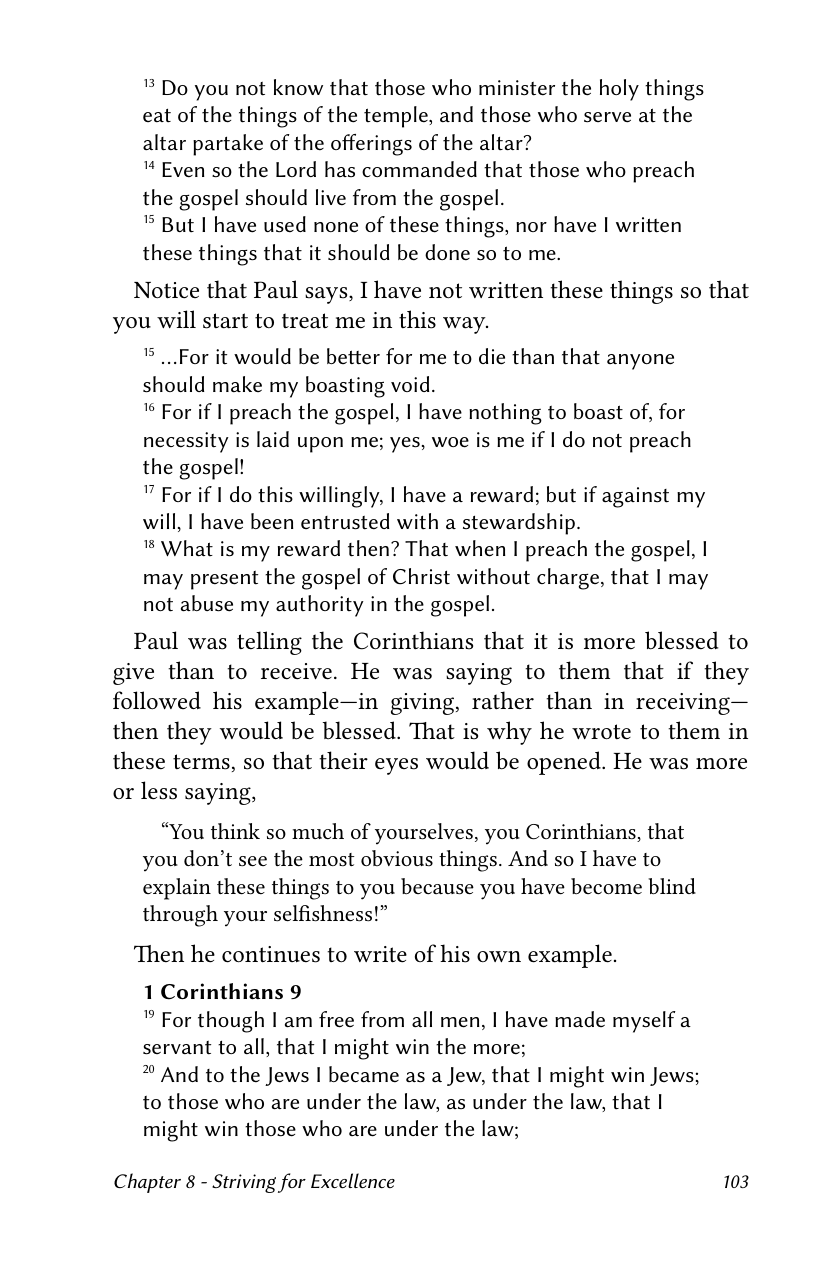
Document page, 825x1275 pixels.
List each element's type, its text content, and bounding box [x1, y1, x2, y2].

text “You think so much of yourselves, you Corinthians, that you don’t see the most obvious things. And so I have to explain these things to you because you have become blind through your selfishness!” [142, 819, 720, 927]
text Paul was telling the Corinthians that it is more blessed to give than to receive. He was saying to them that if they followed his example—in giving, rather than in receiving—then they would be blessed. That is why he wrote to them in these terms, so that their eyes would be opened. He was more or less saying, [112, 627, 750, 805]
text 1 Corinthians 9 [142, 979, 750, 1005]
text 16 For if I preach the gospel, I have nothing to boast of, for necessity is laid upon me; yes, woe is me if I do not preach the gospel! [142, 399, 720, 480]
text Then he continues to write of his own example. [112, 940, 750, 969]
text 17 For if I do this willingly, I have a reward; but if against my will, I have been entrusted with a stewardship. [142, 481, 720, 535]
text 15 But I have used none of these things, nor have I written these things that it should be done so to me. [142, 212, 720, 266]
text Notice that Paul says, I have not written these things so that you will start to treat me in this way. [112, 276, 750, 334]
text 14 Even so the Lord has commanded that those who preach the gospel should live from the gospel. [142, 157, 720, 211]
text 18 What is my reward then? That when I preach the gospel, I may present the gospel of Christ without charge, that I may not abuse my authority in the gospel. [142, 536, 720, 617]
text 15 ...For it would be better for me to die than that anyone should make my boasting void. [142, 344, 720, 398]
text 19 For though I am free from all men, I have made myself a servant to all, that I might win the more; [142, 1007, 720, 1060]
text 20 And to the Jews I became as a Jew, that I might win Jews; to those who are under the law, as under the law, that I might win those who are under the law; [142, 1062, 720, 1142]
text 13 Do you not know that those who minister the holy things eat of the things of the temple, and those who serve at the altar partake of the offerings of the altar? [142, 75, 720, 156]
